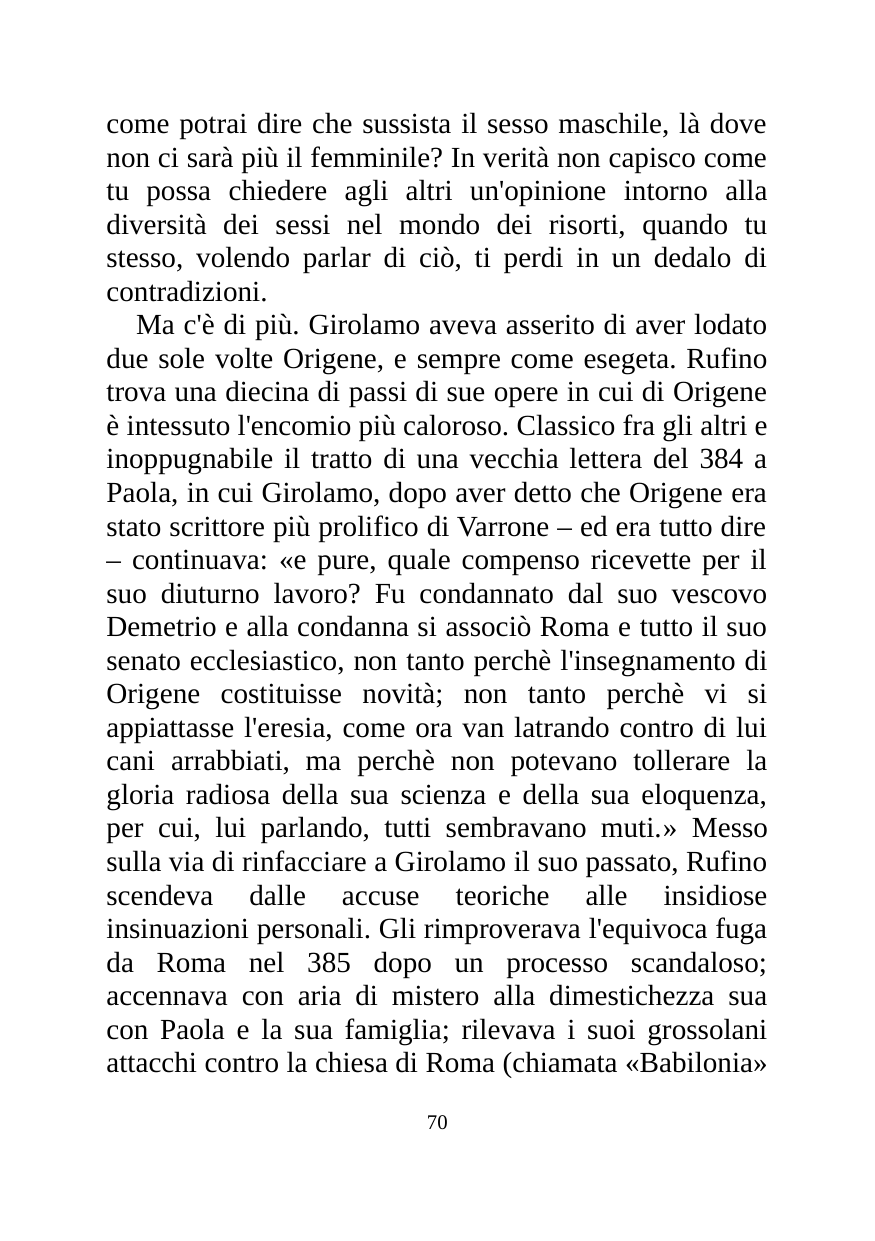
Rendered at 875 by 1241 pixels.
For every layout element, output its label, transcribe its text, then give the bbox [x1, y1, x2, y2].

text come potrai dire che sussista il sesso maschile, là dove non ci sarà più il femminile? In verità non capisco come tu possa chiedere agli altri un'opinione intorno alla diversità dei sessi nel mondo dei risorti, quando tu stesso, volendo parlar di ciò, ti perdi in un dedalo di contradizioni. [106, 106, 768, 307]
text Ma c'è di più. Girolamo aveva asserito di aver lodato due sole volte Origene, e sempre come esegeta. Rufino trova una diecina di passi di sue opere in cui di Origene è intessuto l'encomio più caloroso. Classico fra gli altri e inoppugnabile il tratto di una vecchia lettera del 384 a Paola, in cui Girolamo, dopo aver detto che Origene era stato scrittore più prolifico di Varrone – ed era tutto dire – continuava: «e pure, quale compenso ricevette per il suo diuturno lavoro? Fu condannato dal suo vescovo Demetrio e alla condanna si associò Roma e tutto il suo senato ecclesiastico, non tanto perchè l'insegnamento di Origene costituisse novità; non tanto perchè vi si appiattasse l'eresia, come ora van latrando contro di lui cani arrabbiati, ma perchè non potevano tollerare la gloria radiosa della sua scienza e della sua eloquenza, per cui, lui parlando, tutti sembravano muti.» Messo sulla via di rinfacciare a Girolamo il suo passato, Rufino scendeva dalle accuse teoriche alle insidiose insinuazioni personali. Gli rimproverava l'equivoca fuga da Roma nel 385 dopo un processo scandaloso; accennava con aria di mistero alla dimestichezza sua con Paola e la sua famiglia; rilevava i suoi grossolani attacchi contro la chiesa di Roma (chiamata «Babilonia» [106, 307, 768, 1079]
